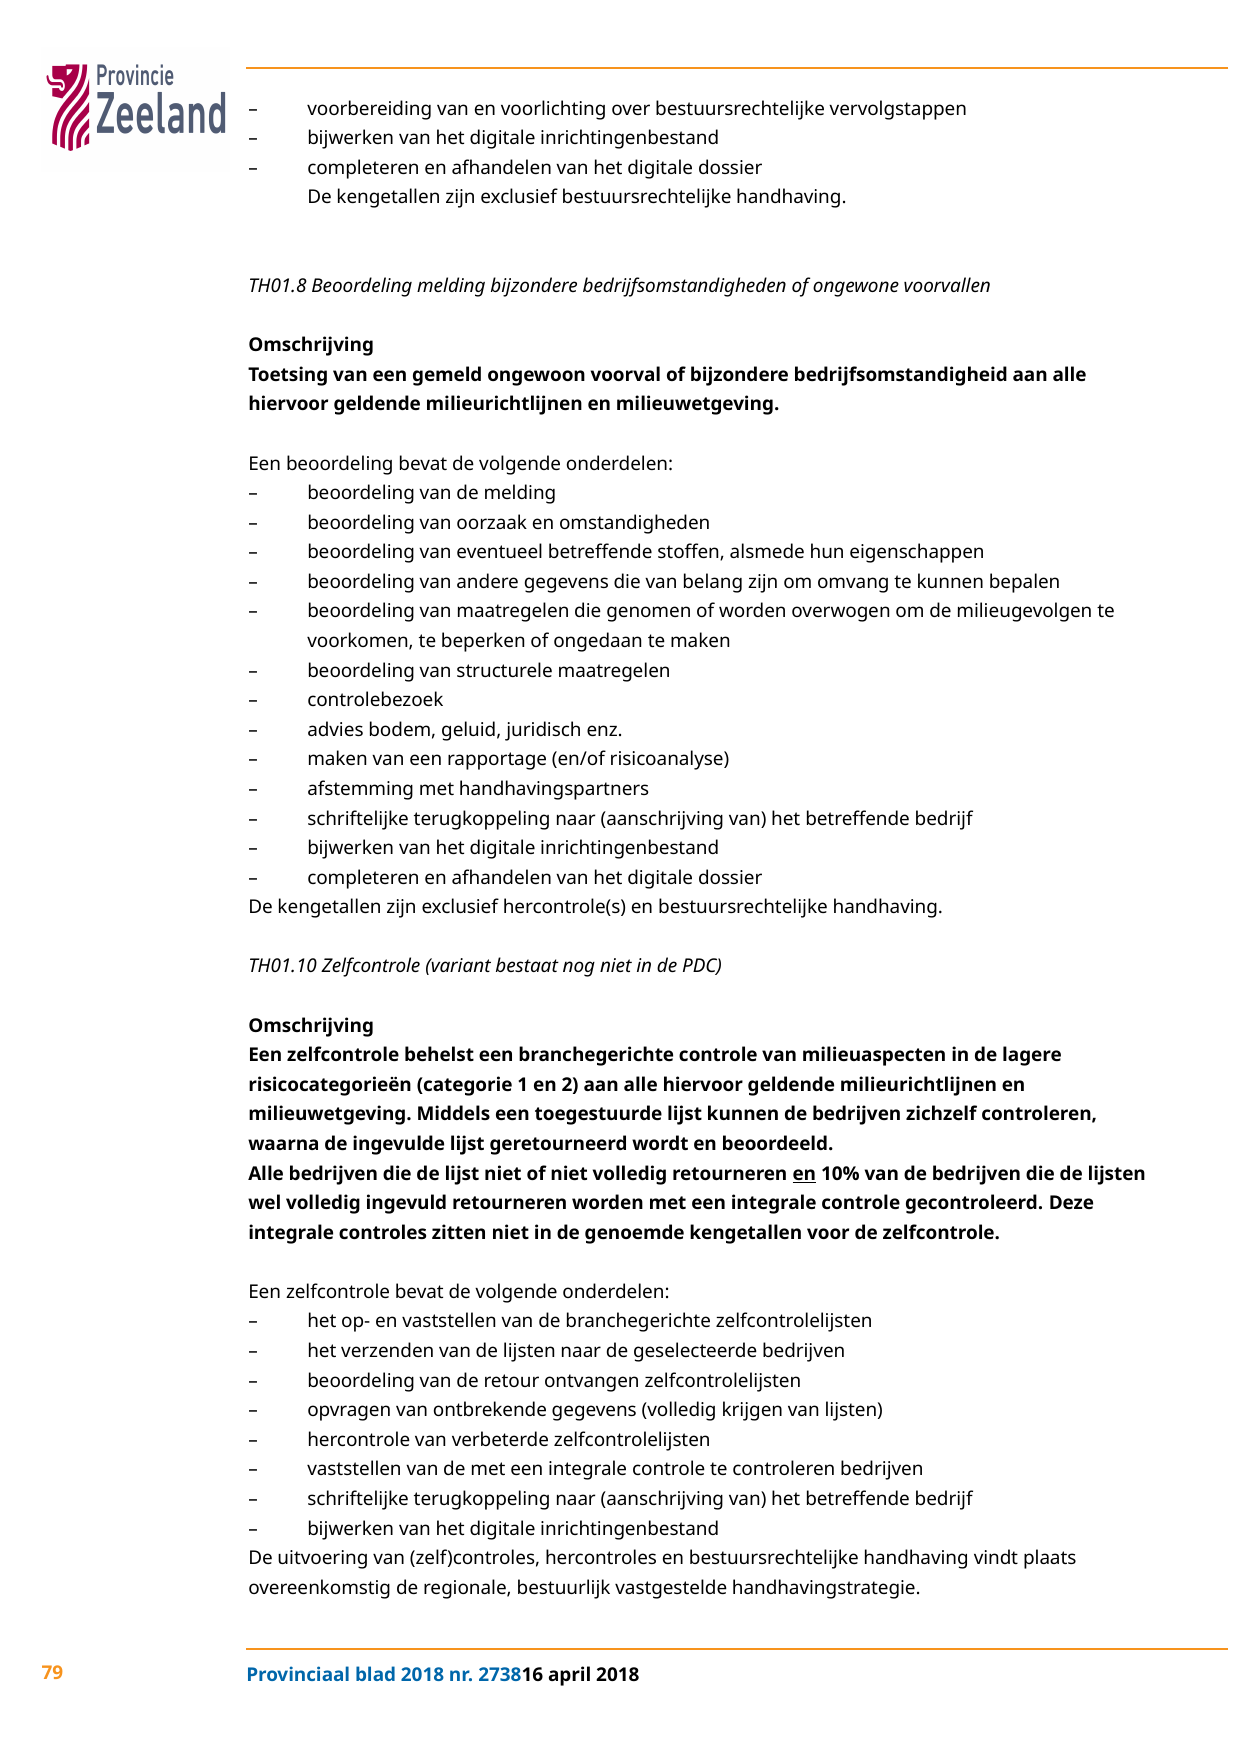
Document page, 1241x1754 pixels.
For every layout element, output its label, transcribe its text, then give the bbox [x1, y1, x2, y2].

text Toetsing van een gemeld ongewoon voorval of bijzondere bedrijfsomstandigheid aan alle hiervoor geldende milieurichtlijnen en milieuwetgeving. [248, 361, 1152, 416]
list bijwerken van het digitale inrichtingenbestand [248, 124, 1152, 150]
list bijwerken van het digitale inrichtingenbestand [248, 1515, 1152, 1541]
text Alle bedrijven die de lijst niet of niet volledig retourneren en 10% van de bedrijven die de lijsten wel volledig ingevuld retourneren worden met een integrale controle gecontroleerd. Deze integrale controles zitten niet in de genoemde kengetallen voor de zelfcontrole. [248, 1160, 1152, 1245]
list het verzenden van de lijsten naar de geselecteerde bedrijven [248, 1337, 1152, 1363]
text TH01.8 Beoordeling melding bijzondere bedrijfsomstandigheden of ongewone voorvallen [248, 272, 1152, 298]
list De kengetallen zijn exclusief bestuursrechtelijke handhaving. [248, 183, 1152, 209]
text Omschrijving [248, 1012, 1152, 1038]
list hercontrole van verbeterde zelfcontrolelijsten [248, 1426, 1152, 1452]
text De uitvoering van (zelf)controles, hercontroles en bestuursrechtelijke handhaving vindt plaats overeenkomstig de regionale, bestuurlijk vastgestelde handhavingstrategie. [248, 1544, 1152, 1600]
text Omschrijving [248, 331, 1152, 357]
text Een zelfcontrole bevat de volgende onderdelen: [248, 1278, 1152, 1304]
list advies bodem, geluid, juridisch enz. [248, 716, 1152, 742]
list het op- en vaststellen van de branchegerichte zelfcontrolelijsten [248, 1308, 1152, 1333]
list beoordeling van andere gegevens die van belang zijn om omvang te kunnen bepalen [248, 568, 1152, 594]
list schriftelijke terugkoppeling naar (aanschrijving van) het betreffende bedrijf [248, 1485, 1152, 1511]
picture [41, 47, 231, 172]
list vaststellen van de met een integrale controle te controleren bedrijven [248, 1456, 1152, 1481]
list bijwerken van het digitale inrichtingenbestand [248, 834, 1152, 860]
list opvragen van ontbrekende gegevens (volledig krijgen van lijsten) [248, 1396, 1152, 1422]
list voorbereiding van en voorlichting over bestuursrechtelijke vervolgstappen [248, 95, 1152, 121]
list completeren en afhandelen van het digitale dossier [248, 154, 1152, 180]
text De kengetallen zijn exclusief hercontrole(s) en bestuursrechtelijke handhaving. [248, 893, 1152, 919]
text Een beoordeling bevat de volgende onderdelen: [248, 450, 1152, 476]
list beoordeling van eventueel betreffende stoffen, alsmede hun eigenschappen [248, 538, 1152, 564]
list maken van een rapportage (en/of risicoanalyse) [248, 746, 1152, 771]
text Een zelfcontrole behelst een branchegerichte controle van milieuaspecten in de lagere risicocategorieën (categorie 1 en 2) aan alle hiervoor geldende milieurichtlijnen en milieuwetgeving. Middels een toegestuurde lijst kunnen de bedrijven zichzelf controleren, waarna de ingevulde lijst geretourneerd wordt en beoordeeld. [248, 1041, 1152, 1156]
list completeren en afhandelen van het digitale dossier [248, 864, 1152, 890]
list beoordeling van de melding [248, 479, 1152, 505]
list schriftelijke terugkoppeling naar (aanschrijving van) het betreffende bedrijf [248, 805, 1152, 831]
list beoordeling van maatregelen die genomen of worden overwogen om de milieugevolgen te voorkomen, te beperken of ongedaan te maken [248, 598, 1152, 653]
text TH01.10 Zelfcontrole (variant bestaat nog niet in de PDC) [248, 953, 1152, 978]
list controlebezoek [248, 686, 1152, 712]
list beoordeling van structurele maatregelen [248, 657, 1152, 683]
list beoordeling van de retour ontvangen zelfcontrolelijsten [248, 1367, 1152, 1393]
list afstemming met handhavingspartners [248, 775, 1152, 801]
list beoordeling van oorzaak en omstandigheden [248, 509, 1152, 535]
